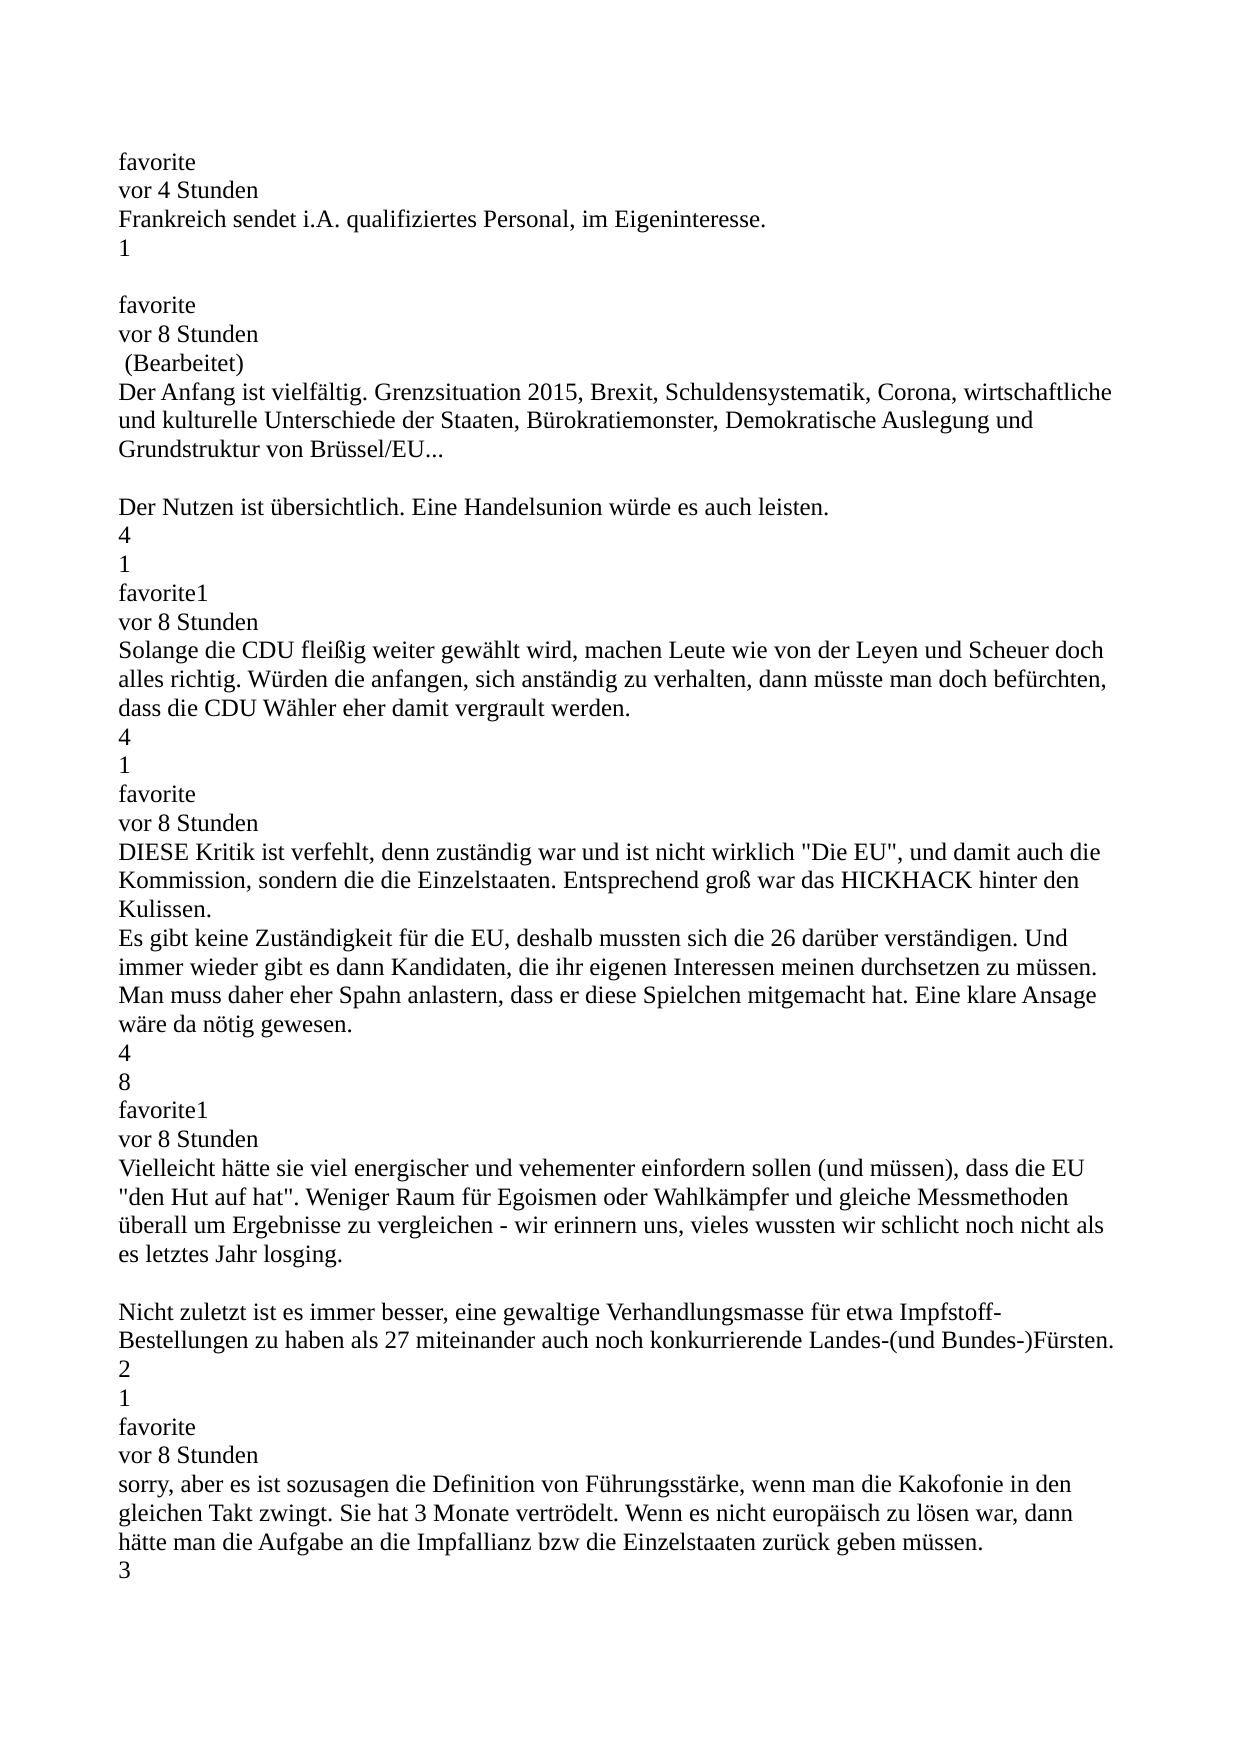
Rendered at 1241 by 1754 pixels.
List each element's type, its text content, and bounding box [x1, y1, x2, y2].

text Frankreich sendet i.A. qualifiziertes Personal, im Eigeninteresse. [118, 204, 1122, 233]
text 2 [118, 1354, 1122, 1383]
text 4 [118, 722, 1122, 751]
text Solange die CDU fleißig weiter gewählt wird, machen Leute wie von der Leyen und Scheuer doch alles richtig. Würden die anfangen, sich anständig zu verhalten, dann müsste man doch befürchten, dass die CDU Wähler eher damit vergrault werden. [118, 636, 1122, 722]
text 4 [118, 521, 1122, 549]
text 4 [118, 1038, 1122, 1067]
text favorite1 [118, 578, 1122, 607]
text vor 8 Stunden [118, 319, 1122, 348]
text vor 8 Stunden [118, 808, 1122, 837]
text (Bearbeitet) [118, 348, 1122, 377]
text 1 [118, 1383, 1122, 1412]
text favorite [118, 291, 1122, 319]
text 3 [118, 1556, 1122, 1584]
text favorite1 [118, 1096, 1122, 1124]
text favorite [118, 779, 1122, 808]
text Vielleicht hätte sie viel energischer und vehementer einfordern sollen (und müssen), dass die EU "den Hut auf hat". Weniger Raum für Egoismen oder Wahlkämpfer und gleiche Messmethoden überall um Ergebnisse zu vergleichen - wir erinnern uns, vieles wussten wir schlicht noch nicht als es letztes Jahr losging. [118, 1153, 1122, 1268]
text 8 [118, 1067, 1122, 1096]
text Nicht zuletzt ist es immer besser, eine gewaltige Verhandlungsmasse für etwa Impfstoff-Bestellungen zu haben als 27 miteinander auch noch konkurrierende Landes-(und Bundes-)Fürsten. [118, 1297, 1122, 1354]
text Der Anfang ist vielfältig. Grenzsituation 2015, Brexit, Schuldensystematik, Corona, wirtschaftliche und kulturelle Unterschiede der Staaten, Bürokratiemonster, Demokratische Auslegung und Grundstruktur von Brüssel/EU... [118, 377, 1122, 463]
text favorite [118, 147, 1122, 176]
text 1 [118, 549, 1122, 578]
text Es gibt keine Zuständigkeit für die EU, deshalb mussten sich die 26 darüber verständigen. Und immer wieder gibt es dann Kandidaten, die ihr eigenen Interessen meinen durchsetzen zu müssen. [118, 923, 1122, 981]
text DIESE Kritik ist verfehlt, denn zuständig war und ist nicht wirklich "Die EU", und damit auch die Kommission, sondern die die Einzelstaaten. Entsprechend groß war das HICKHACK hinter den Kulissen. [118, 837, 1122, 923]
text vor 8 Stunden [118, 1441, 1122, 1469]
text Man muss daher eher Spahn anlastern, dass er diese Spielchen mitgemacht hat. Eine klare Ansage wäre da nötig gewesen. [118, 981, 1122, 1038]
text favorite [118, 1412, 1122, 1441]
text sorry, aber es ist sozusagen die Definition von Führungsstärke, wenn man die Kakofonie in den gleichen Takt zwingt. Sie hat 3 Monate vertrödelt. Wenn es nicht europäisch zu lösen war, dann hätte man die Aufgabe an die Impfallianz bzw die Einzelstaaten zurück geben müssen. [118, 1469, 1122, 1556]
text 1 [118, 751, 1122, 779]
text 1 [118, 233, 1122, 262]
text vor 4 Stunden [118, 176, 1122, 204]
text Der Nutzen ist übersichtlich. Eine Handelsunion würde es auch leisten. [118, 492, 1122, 521]
text vor 8 Stunden [118, 1124, 1122, 1153]
text vor 8 Stunden [118, 607, 1122, 636]
